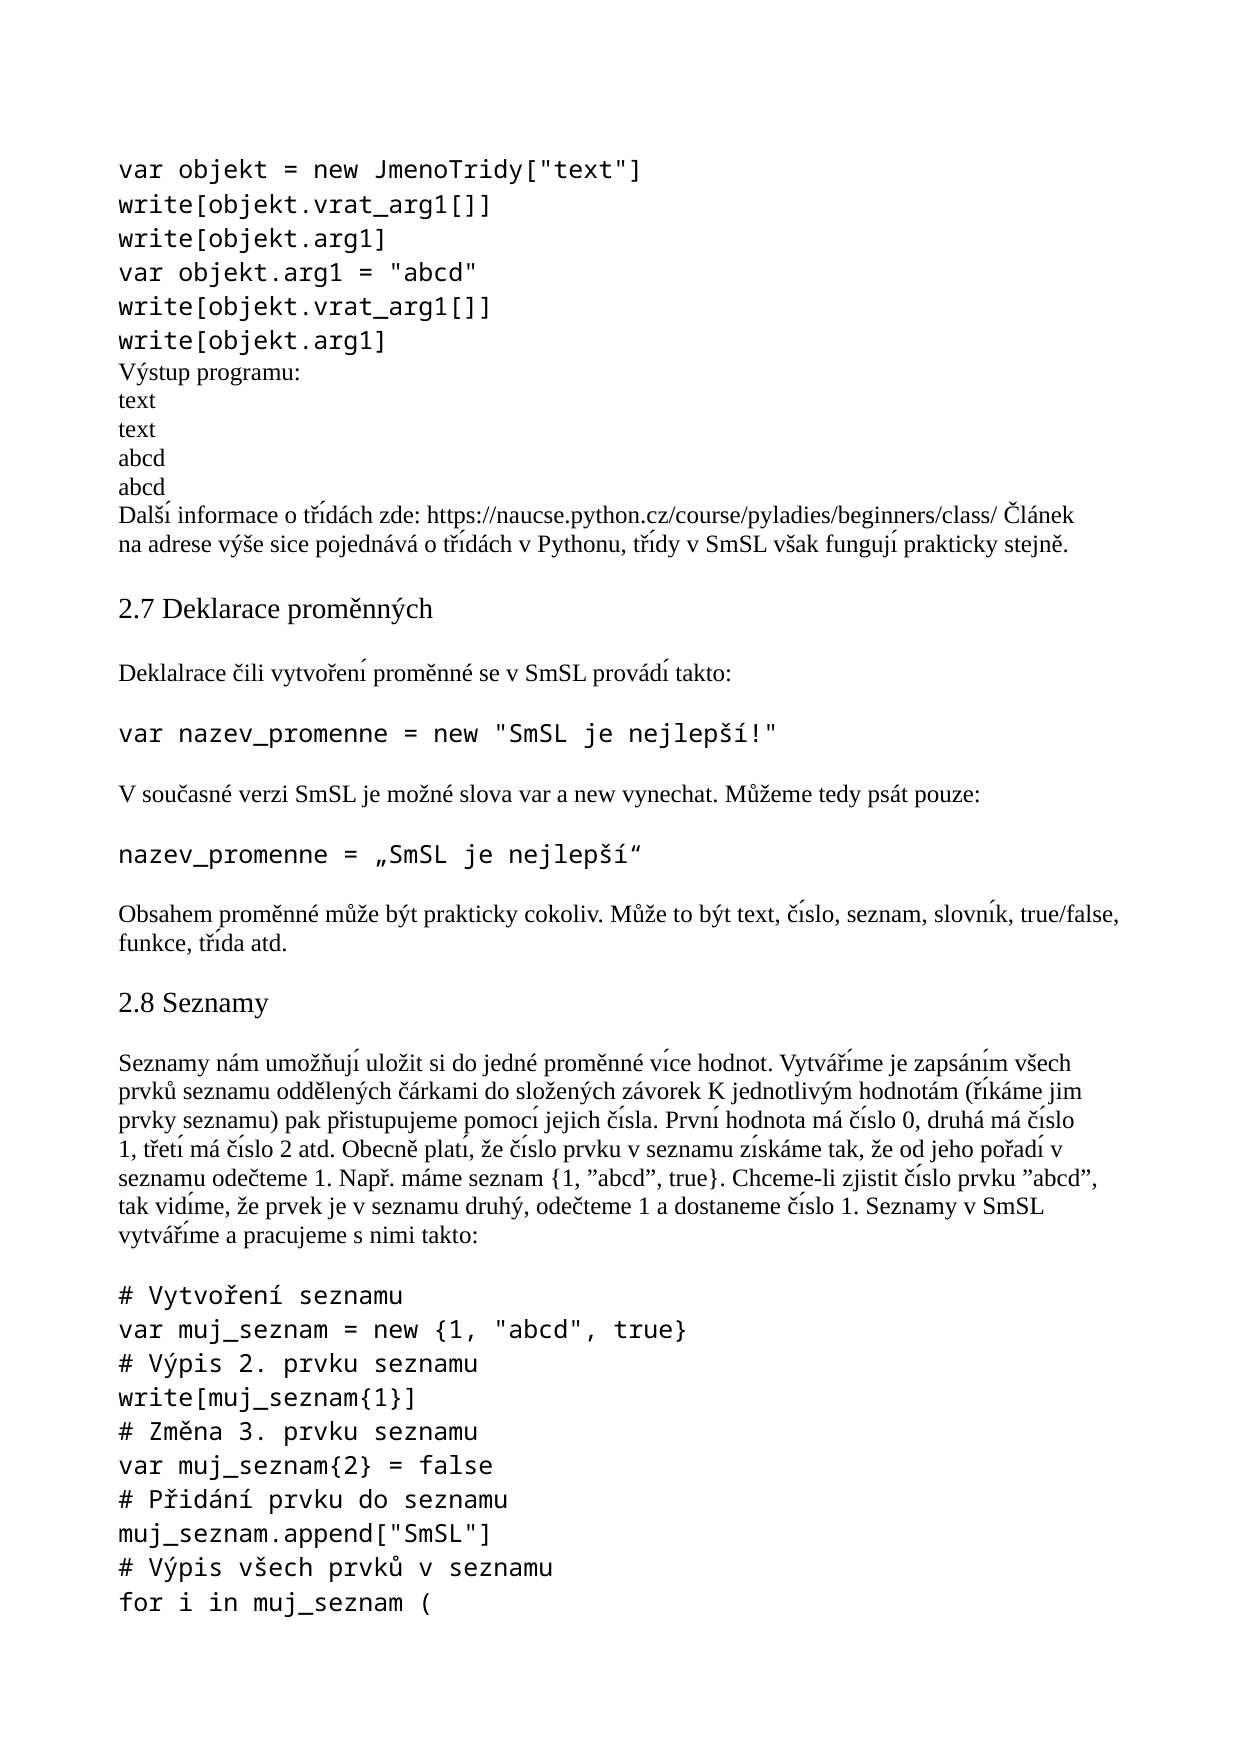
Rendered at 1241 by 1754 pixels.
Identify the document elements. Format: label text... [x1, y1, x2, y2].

text var muj_seznam{2} = false [118, 1448, 1122, 1482]
text var objekt.arg1 = "abcd" [118, 254, 1122, 288]
text var muj_seznam = new {1, "abcd", true} [118, 1312, 1122, 1346]
text abcd [118, 472, 1122, 500]
text seznamu odečteme 1. Např. máme seznam {1, ”abcd”, true}. Chceme-li zjistit čı́slo prvku ”abcd”, [118, 1163, 1122, 1191]
text for i in muj_seznam ( [118, 1584, 1122, 1618]
text vytvářı́me a pracujeme s nimi takto: [118, 1220, 1122, 1249]
text text [118, 385, 1122, 414]
text Obsahem proměnné může být prakticky cokoliv. Může to být text, čı́slo, seznam, slovnı́k, true/false, funkce, třı́da atd. [118, 899, 1122, 957]
text text [118, 414, 1122, 443]
text V současné verzi SmSL je možné slova var a new vynechat. Můžeme tedy psát pouze: [118, 779, 1122, 807]
text 2.7 Deklarace proměnných [118, 591, 1122, 625]
text # Vytvořenı́ seznamu [118, 1278, 1122, 1312]
text # Výpis všech prvků v seznamu [118, 1550, 1122, 1584]
text Deklalrace čili vytvořenı́ proměnné se v SmSL provádı́ takto: [118, 658, 1122, 687]
text write[objekt.arg1] [118, 220, 1122, 254]
text write[objekt.vrat_arg1[]] [118, 186, 1122, 220]
text Dalšı́ informace o třı́dách zde: https://naucse.python.cz/course/pyladies/beginners/class/ Článek [118, 500, 1122, 529]
text muj_seznam.append["SmSL"] [118, 1516, 1122, 1550]
text abcd [118, 443, 1122, 472]
text Výstup programu: [118, 357, 1122, 385]
text prvky seznamu) pak přistupujeme pomocı́ jejich čı́sla. Prvnı́ hodnota má čı́slo 0, druhá má čı́slo [118, 1105, 1122, 1134]
text # Výpis 2. prvku seznamu [118, 1346, 1122, 1380]
text write[muj_seznam{1}] [118, 1380, 1122, 1414]
text write[objekt.vrat_arg1[]] [118, 288, 1122, 322]
text write[objekt.arg1] [118, 322, 1122, 357]
text prvků seznamu oddělených čárkami do složených závorek K jednotlivým hodnotám (řı́káme jim [118, 1076, 1122, 1105]
text # Přidánı́ prvku do seznamu [118, 1482, 1122, 1516]
text var objekt = new JmenoTridy["text"] [118, 152, 1122, 186]
text 1, třetı́ má čı́slo 2 atd. Obecně platı́, že čı́slo prvku v seznamu zı́skáme tak, že od jeho pořadı́ v [118, 1134, 1122, 1163]
text na adrese výše sice pojednává o třı́dách v Pythonu, třı́dy v SmSL však fungujı́ prakticky stejně. [118, 529, 1122, 558]
text tak vidı́me, že prvek je v seznamu druhý, odečteme 1 a dostaneme čı́slo 1. Seznamy v SmSL [118, 1191, 1122, 1220]
text 2.8 Seznamy [118, 985, 1122, 1019]
text var nazev_promenne = new "SmSL je nejlepšı́!" [118, 716, 1122, 750]
text Seznamy nám umožňujı́ uložit si do jedné proměnné vı́ce hodnot. Vytvářı́me je zapsánı́m všech [118, 1048, 1122, 1076]
text nazev_promenne = „SmSL je nejlepší“ [118, 836, 1122, 870]
text # Změna 3. prvku seznamu [118, 1414, 1122, 1448]
